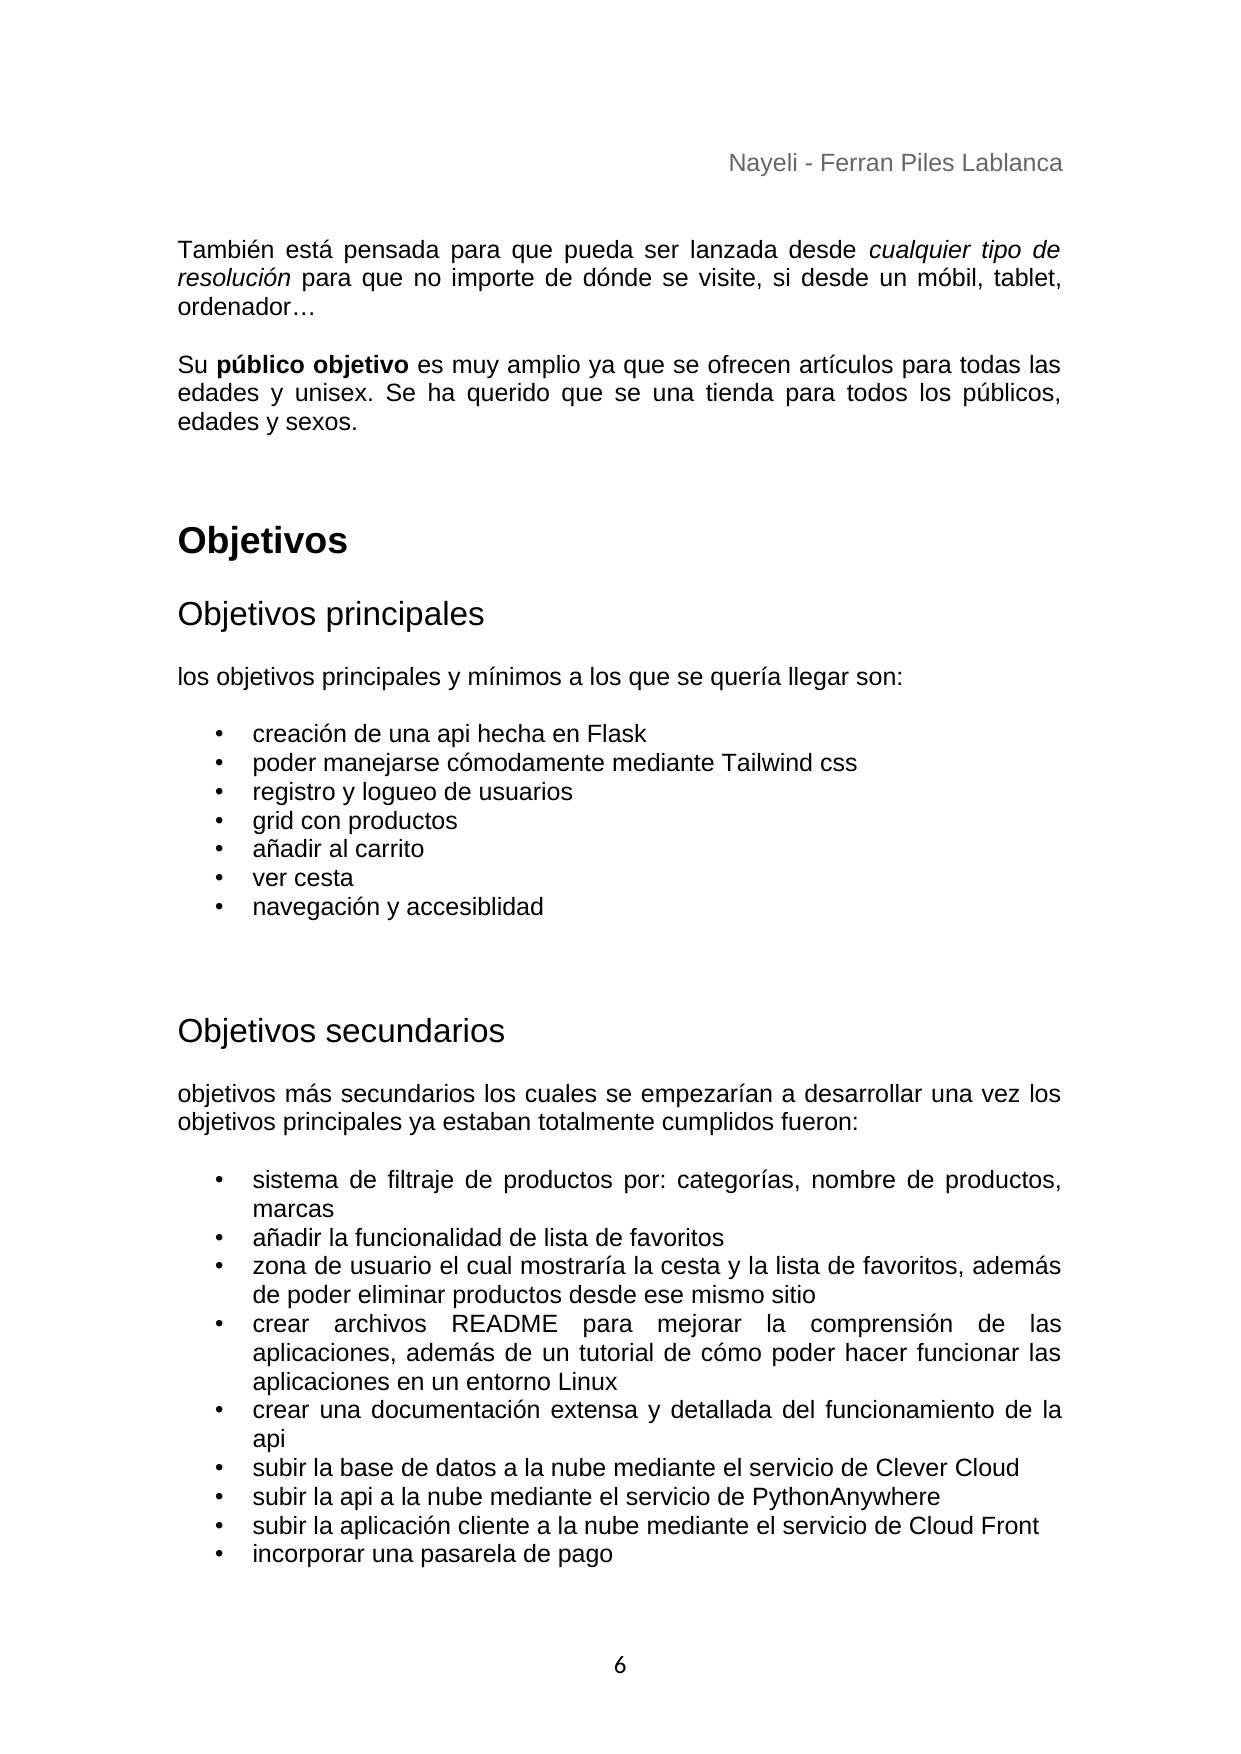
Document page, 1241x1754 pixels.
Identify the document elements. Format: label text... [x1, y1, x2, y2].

list crear archivos README para mejorar la comprensión de las aplicaciones, además de un tutorial de cómo poder hacer funcionar las aplicaciones en un entorno Linux [215, 1309, 1063, 1395]
list subir la aplicación cliente a la nube mediante el servicio de Cloud Front [215, 1511, 1063, 1539]
list añadir al carrito [215, 834, 1063, 863]
subtitle Objetivos principales [177, 594, 1063, 633]
text También está pensada para que pueda ser lanzada desde cualquier tipo de resolución para que no importe de dónde se visite, si desde un móbil, tablet, ordenador… [177, 234, 1063, 321]
list añadir la funcionalidad de lista de favoritos [215, 1222, 1063, 1251]
list crear una documentación extensa y detallada del funcionamiento de la api [215, 1395, 1063, 1453]
list ver cesta [215, 863, 1063, 892]
list grid con productos [215, 806, 1063, 834]
list incorporar una pasarela de pago [215, 1539, 1063, 1568]
subtitle Objetivos secundarios [177, 1011, 1063, 1050]
list subir la base de datos a la nube mediante el servicio de Clever Cloud [215, 1453, 1063, 1482]
subtitle Objetivos [177, 518, 1063, 561]
text objetivos más secundarios los cuales se empezarían a desarrollar una vez los objetivos principales ya estaban totalmente cumplidos fueron: [177, 1079, 1063, 1136]
text los objetivos principales y mínimos a los que se quería llegar son: [177, 633, 1063, 690]
list subir la api a la nube mediante el servicio de PythonAnywhere [215, 1482, 1063, 1511]
list registro y logueo de usuarios [215, 777, 1063, 806]
list navegación y accesiblidad [215, 892, 1063, 921]
list sistema de filtraje de productos por: categorías, nombre de productos, marcas [215, 1165, 1063, 1222]
list zona de usuario el cual mostraría la cesta y la lista de favoritos, además de poder eliminar productos desde ese mismo sitio [215, 1251, 1063, 1309]
text Su público objetivo es muy amplio ya que se ofrecen artículos para todas las edades y unisex. Se ha querido que se una tienda para todos los públicos, edades y sexos. [177, 349, 1063, 436]
list poder manejarse cómodamente mediante Tailwind css [215, 748, 1063, 777]
list creación de una api hecha en Flask [215, 719, 1063, 748]
